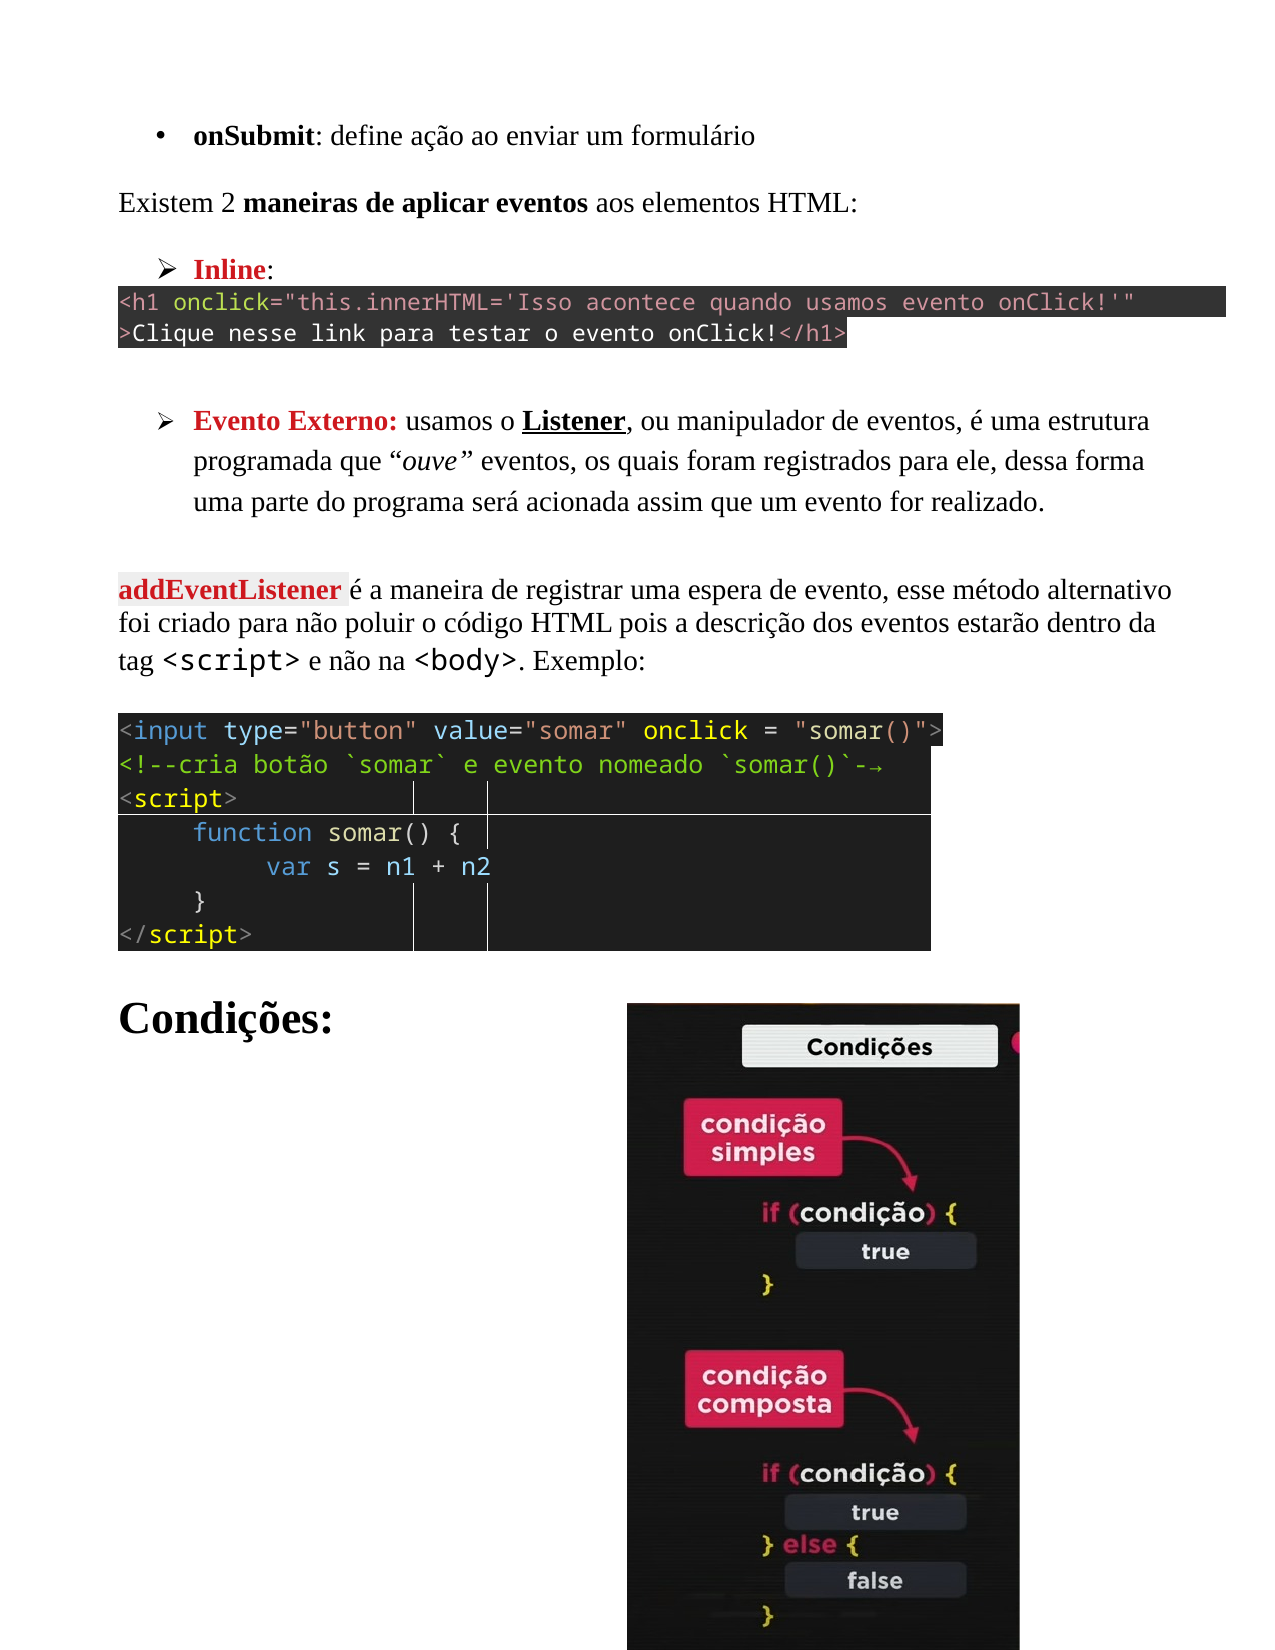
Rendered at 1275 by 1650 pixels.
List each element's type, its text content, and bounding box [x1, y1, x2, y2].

text var s = n1 + n2 [118, 849, 1181, 883]
text function somar() { [118, 814, 1181, 849]
text </script> [118, 917, 1181, 951]
text Condições: [118, 991, 1181, 1043]
text Existem 2 maneiras de aplicar eventos aos elementos HTML: [118, 185, 1181, 219]
text <h1 onclick="this.innerHTML='Isso acontece quando usamos evento onClick!'" [118, 286, 1181, 317]
text <script> [118, 781, 1181, 814]
list Inline: [156, 252, 1181, 286]
text <input type="button" value="somar" onclick = "somar()"> [118, 712, 1181, 746]
text addEventListener é a maneira de registrar uma espera de evento, esse método alternativo foi criado para não poluir o código HTML pois a descrição dos eventos estarão dentro da tag <script> e não na <body>. Exemplo: [118, 572, 1181, 712]
text >Clique nesse link para testar o evento onClick!</h1> [118, 317, 1181, 348]
picture [627, 1003, 1020, 1650]
text <!--cria botão `somar` e evento nomeado `somar()`-→ [118, 746, 1181, 781]
text } [118, 883, 1181, 917]
list onSubmit: define ação ao enviar um formulário [156, 118, 1181, 152]
list Evento Externo: usamos o Listener, ou manipulador de eventos, é uma estrutura programada que “ouve” eventos, os quais foram registrados para ele, dessa forma uma parte do programa será acionada assim que um evento for realizado. [156, 403, 1181, 552]
